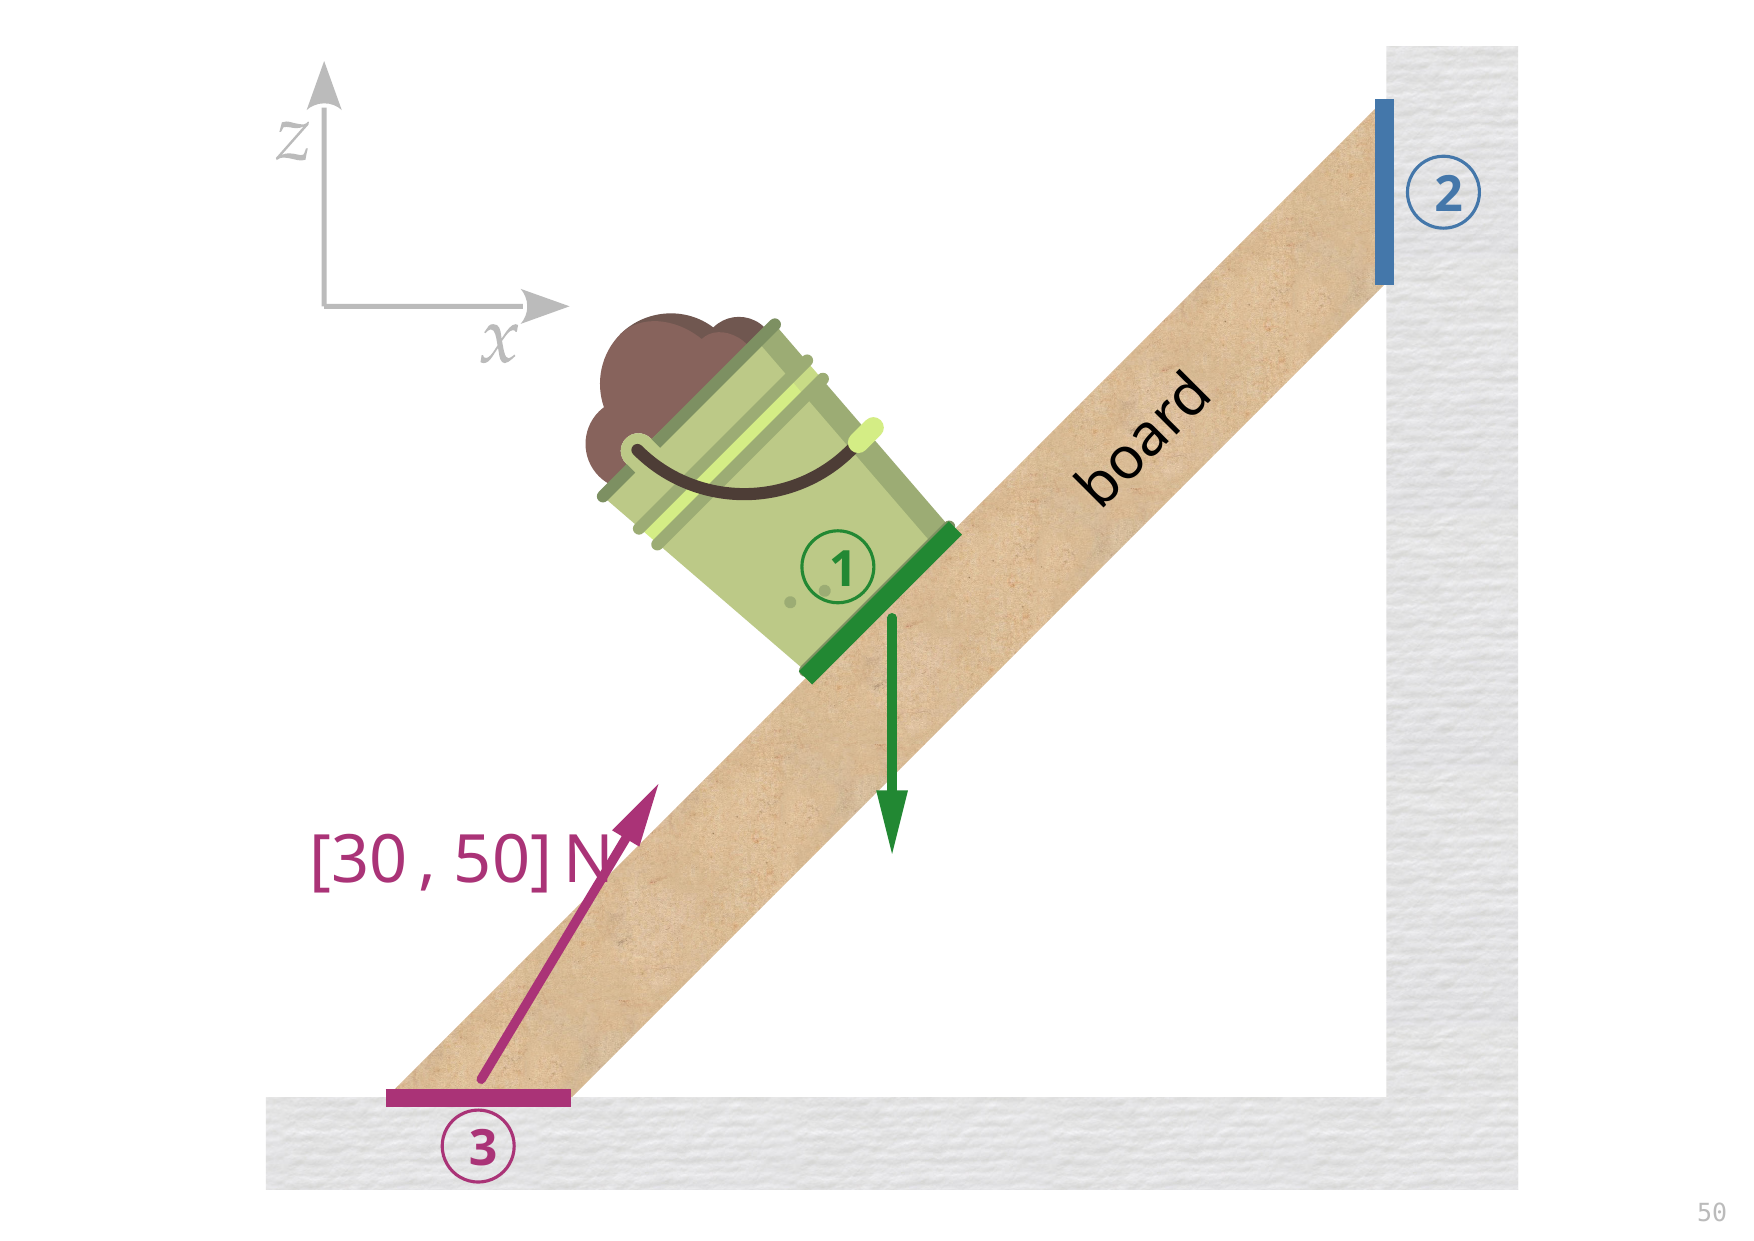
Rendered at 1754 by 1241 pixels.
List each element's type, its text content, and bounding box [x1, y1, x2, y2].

text_box [275, 121, 309, 161]
text_box [265, 46, 1519, 1190]
text_box 1 [801, 530, 874, 603]
text_box 2 [1407, 156, 1480, 229]
text_box [306, 61, 342, 111]
text_box [30 , 50] N [294, 804, 609, 886]
picture [484, 204, 1015, 736]
text_box [321, 107, 523, 309]
text_box board [1050, 347, 1233, 530]
text_box [520, 288, 570, 324]
text_box [480, 324, 519, 364]
text_box 3 [442, 1110, 515, 1183]
